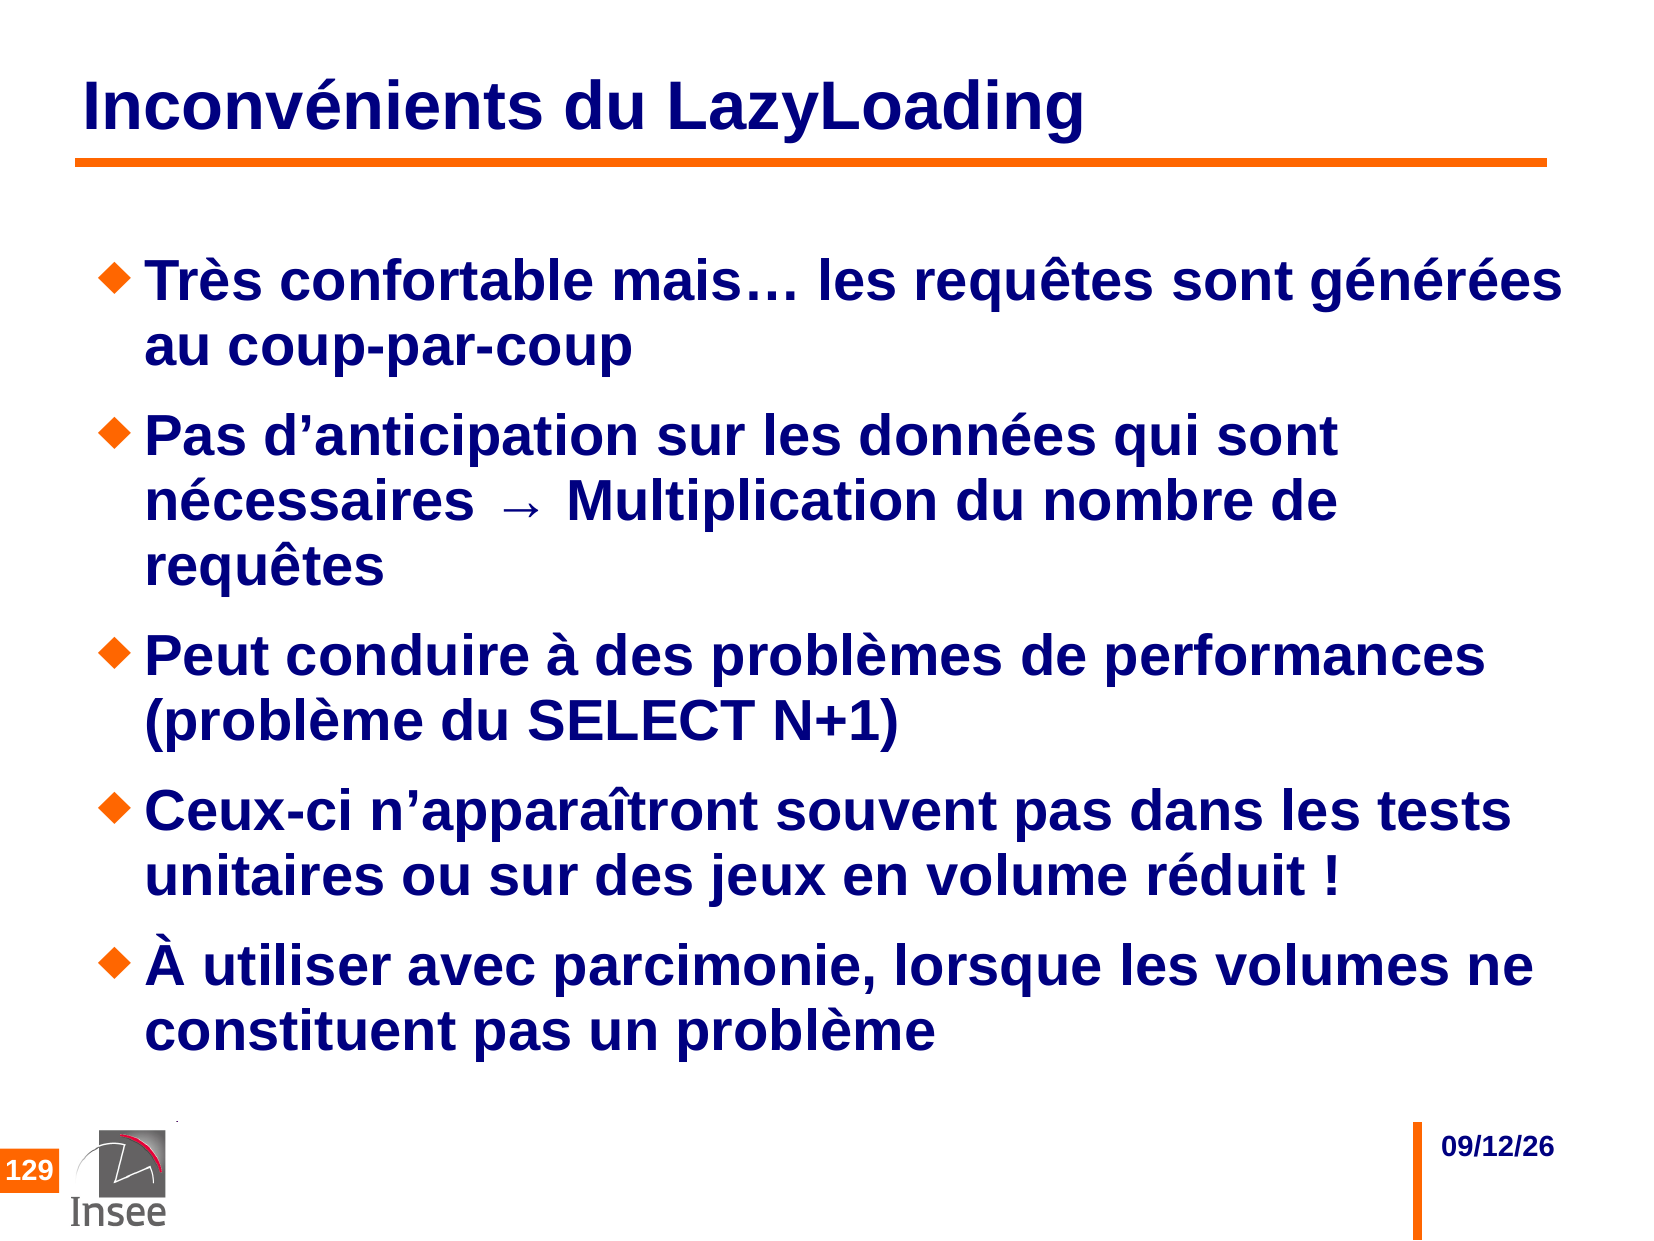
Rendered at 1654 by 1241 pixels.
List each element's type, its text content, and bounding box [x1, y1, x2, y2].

list Très confortable mais… les requêtes sont générées au coup-par-coup Pas d’anticipation sur les données qui sont nécessaires → Multiplication du nombre de requêtes Peut conduire à des problèmes de performances (problème du SELECT N+1) Ceux-ci n’apparaîtront souvent pas dans les tests unitaires ou sur des jeux en volume réduit ! À utiliser avec parcimonie, lorsque les volumes ne constituent pas un problème [82, 248, 1571, 1075]
picture [62, 1121, 178, 1241]
title Inconvénients du LazyLoading [82, 49, 1619, 163]
